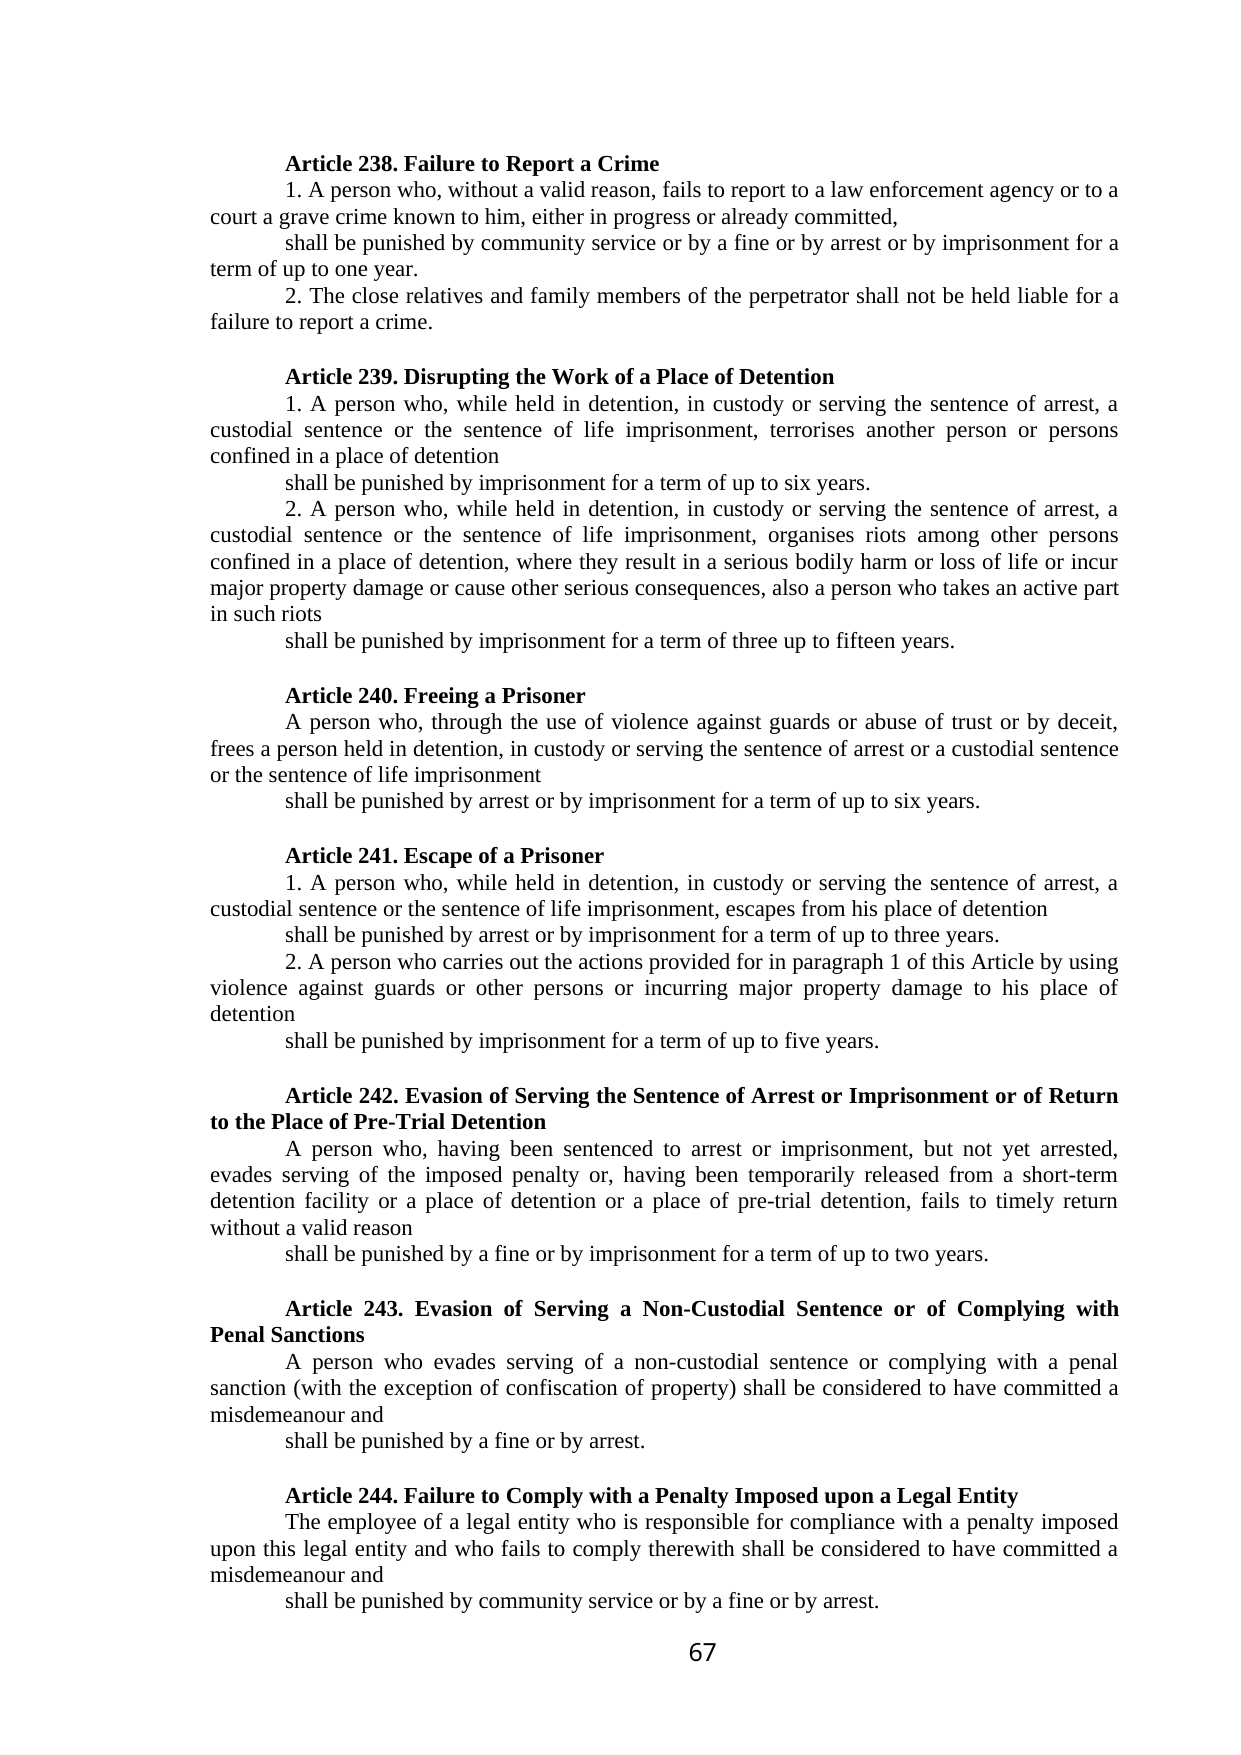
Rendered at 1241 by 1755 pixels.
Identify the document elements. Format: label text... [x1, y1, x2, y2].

text shall be punished by imprisonment for a term of up to five years. [210, 1027, 1120, 1053]
text shall be punished by a fine or by arrest. [210, 1427, 1120, 1453]
text Article 240. Freeing a Prisoner [210, 682, 1120, 708]
text shall be punished by a fine or by imprisonment for a term of up to two years. [210, 1240, 1120, 1266]
text shall be punished by community service or by a fine or by arrest or by imprisonment for a term of up to one year. [210, 229, 1120, 282]
text Article 243. Evasion of Serving a Non-Custodial Sentence or of Complying with Penal Sanctions [210, 1295, 1120, 1348]
text shall be punished by imprisonment for a term of three up to fifteen years. [210, 627, 1120, 653]
text 2. A person who carries out the actions provided for in paragraph 1 of this Article by using violence against guards or other persons or incurring major property damage to his place of detention [210, 948, 1120, 1027]
text Article 242. Evasion of Serving the Sentence of Arrest or Imprisonment or of Return to the Place of Pre-Trial Detention [210, 1082, 1120, 1135]
text Article 241. Escape of a Prisoner [210, 842, 1120, 869]
text A person who, having been sentenced to arrest or imprisonment, but not yet arrested, evades serving of the imposed penalty or, having been temporarily released from a short-term detention facility or a place of detention or a place of pre-trial detention, fails to timely return without a valid reason [210, 1135, 1120, 1240]
text Article 238. Failure to Report a Crime [210, 150, 1120, 176]
text 1. A person who, without a valid reason, fails to report to a law enforcement agency or to a court a grave crime known to him, either in progress or already committed, [210, 176, 1120, 229]
text A person who, through the use of violence against guards or abuse of trust or by deceit, frees a person held in detention, in custody or serving the sentence of arrest or a custodial sentence or the sentence of life imprisonment [210, 708, 1120, 787]
text shall be punished by community service or by a fine or by arrest. [210, 1587, 1120, 1614]
text The employee of a legal entity who is responsible for compliance with a penalty imposed upon this legal entity and who fails to comply therewith shall be considered to have committed a misdemeanour and [210, 1508, 1120, 1587]
text 2. A person who, while held in detention, in custody or serving the sentence of arrest, a custodial sentence or the sentence of life imprisonment, organises riots among other persons confined in a place of detention, where they result in a serious bodily harm or loss of life or incur major property damage or cause other serious consequences, also a person who takes an active part in such riots [210, 495, 1120, 627]
text 2. The close relatives and family members of the perpetrator shall not be held liable for a failure to report a crime. [210, 282, 1120, 334]
text A person who evades serving of a non-custodial sentence or complying with a penal sanction (with the exception of confiscation of property) shall be considered to have committed a misdemeanour and [210, 1348, 1120, 1427]
text 1. A person who, while held in detention, in custody or serving the sentence of arrest, a custodial sentence or the sentence of life imprisonment, terrorises another person or persons confined in a place of detention [210, 389, 1120, 469]
text shall be punished by arrest or by imprisonment for a term of up to three years. [210, 921, 1120, 948]
text shall be punished by arrest or by imprisonment for a term of up to six years. [210, 787, 1120, 814]
text shall be punished by imprisonment for a term of up to six years. [210, 469, 1120, 495]
text Article 244. Failure to Comply with a Penalty Imposed upon a Legal Entity [210, 1482, 1120, 1508]
text Article 239. Disrupting the Work of a Place of Detention [210, 363, 1120, 389]
text 1. A person who, while held in detention, in custody or serving the sentence of arrest, a custodial sentence or the sentence of life imprisonment, escapes from his place of detention [210, 869, 1120, 921]
